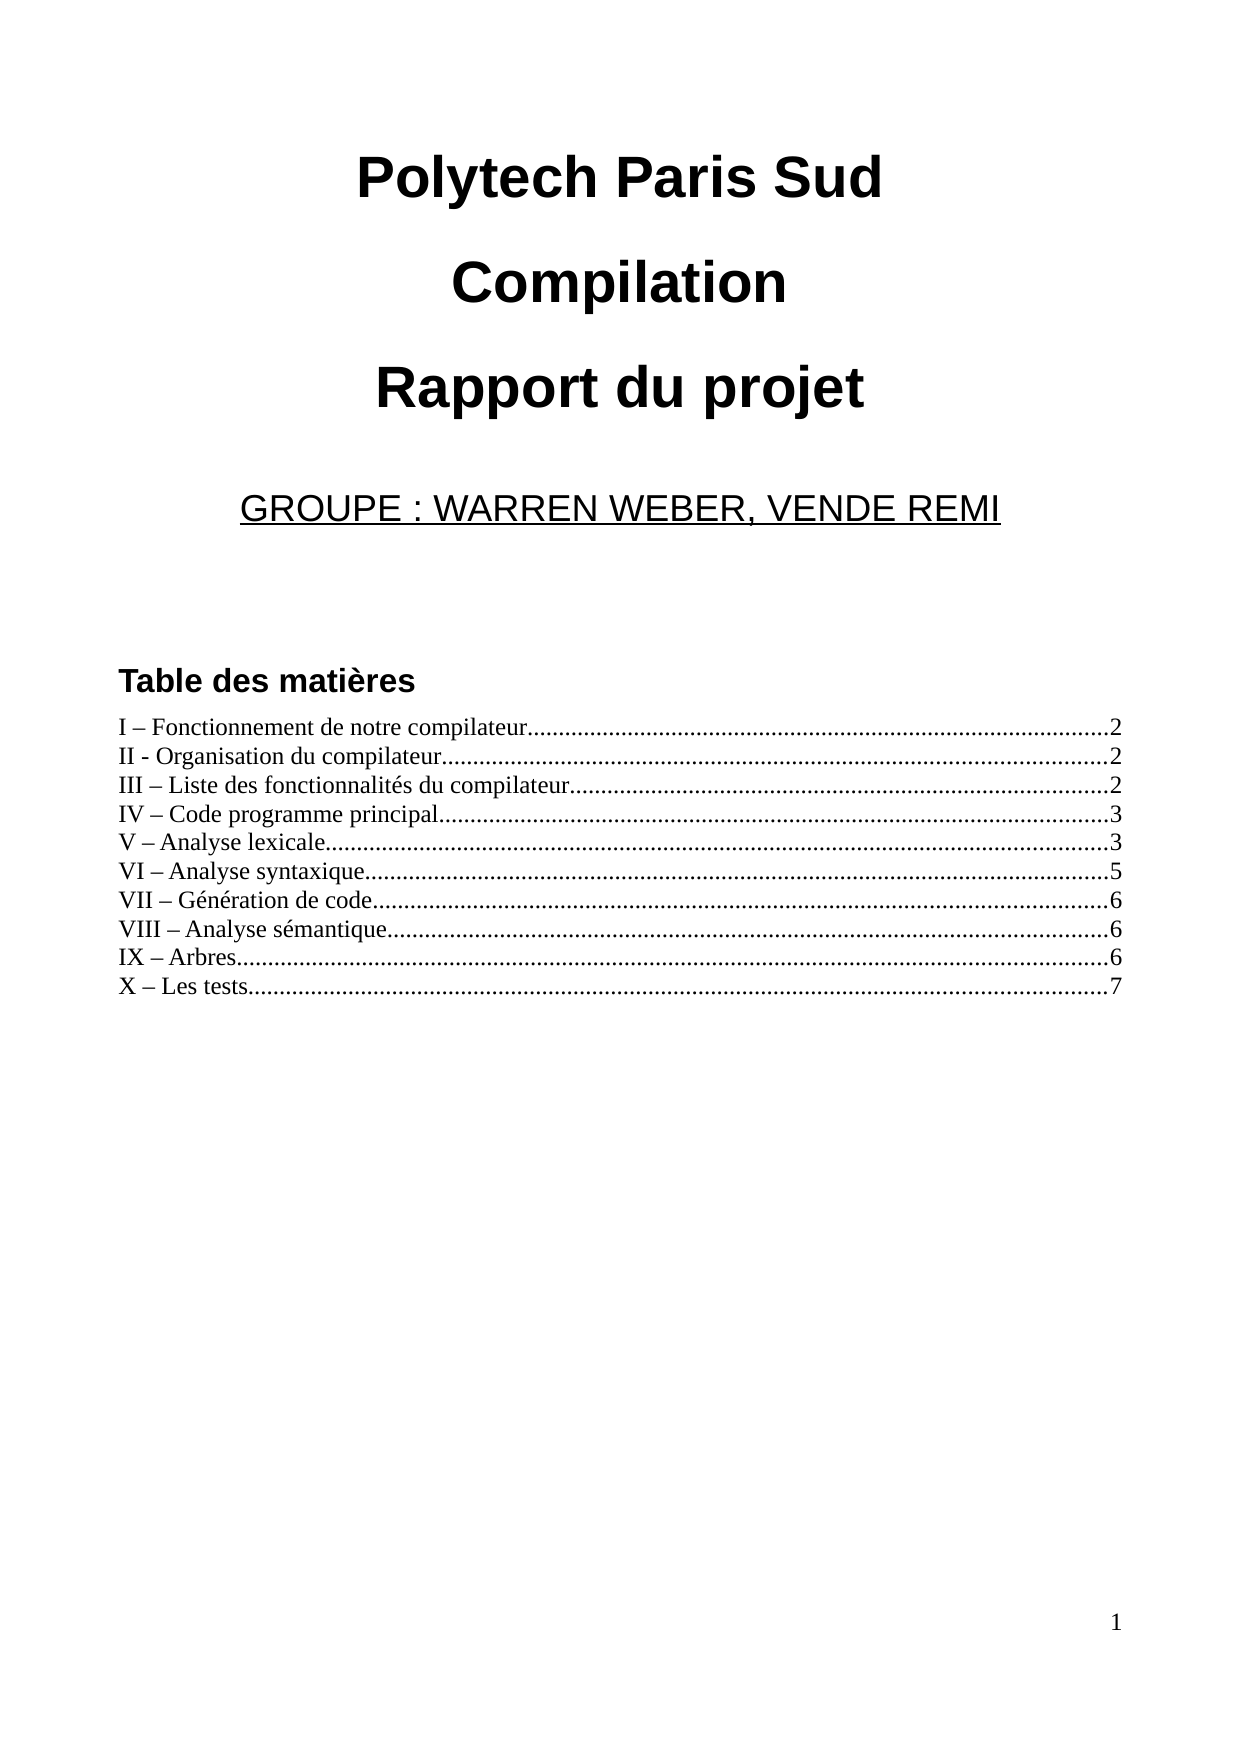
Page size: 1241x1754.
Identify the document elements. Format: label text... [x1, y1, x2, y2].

text V – Analyse lexicale 3 [118, 827, 1122, 856]
text II - Organisation du compilateur 2 [118, 741, 1122, 770]
text X – Les tests 7 [118, 971, 1122, 1000]
text IV – Code programme principal 3 [118, 799, 1122, 827]
text VI – Analyse syntaxique 5 [118, 856, 1122, 885]
text IX – Arbres 6 [118, 942, 1122, 971]
text VII – Génération de code 6 [118, 885, 1122, 914]
subtitle Table des matières [118, 662, 1122, 700]
title Compilation [118, 248, 1122, 315]
text III – Liste des fonctionnalités du compilateur 2 [118, 770, 1122, 799]
title Polytech Paris Sud [118, 143, 1122, 210]
title Rapport du projet [118, 352, 1122, 419]
subtitle GROUPE : WARREN WEBER, VENDE REMI [118, 486, 1122, 529]
text VIII – Analyse sémantique 6 [118, 914, 1122, 942]
text I – Fonctionnement de notre compilateur 2 [118, 712, 1122, 741]
